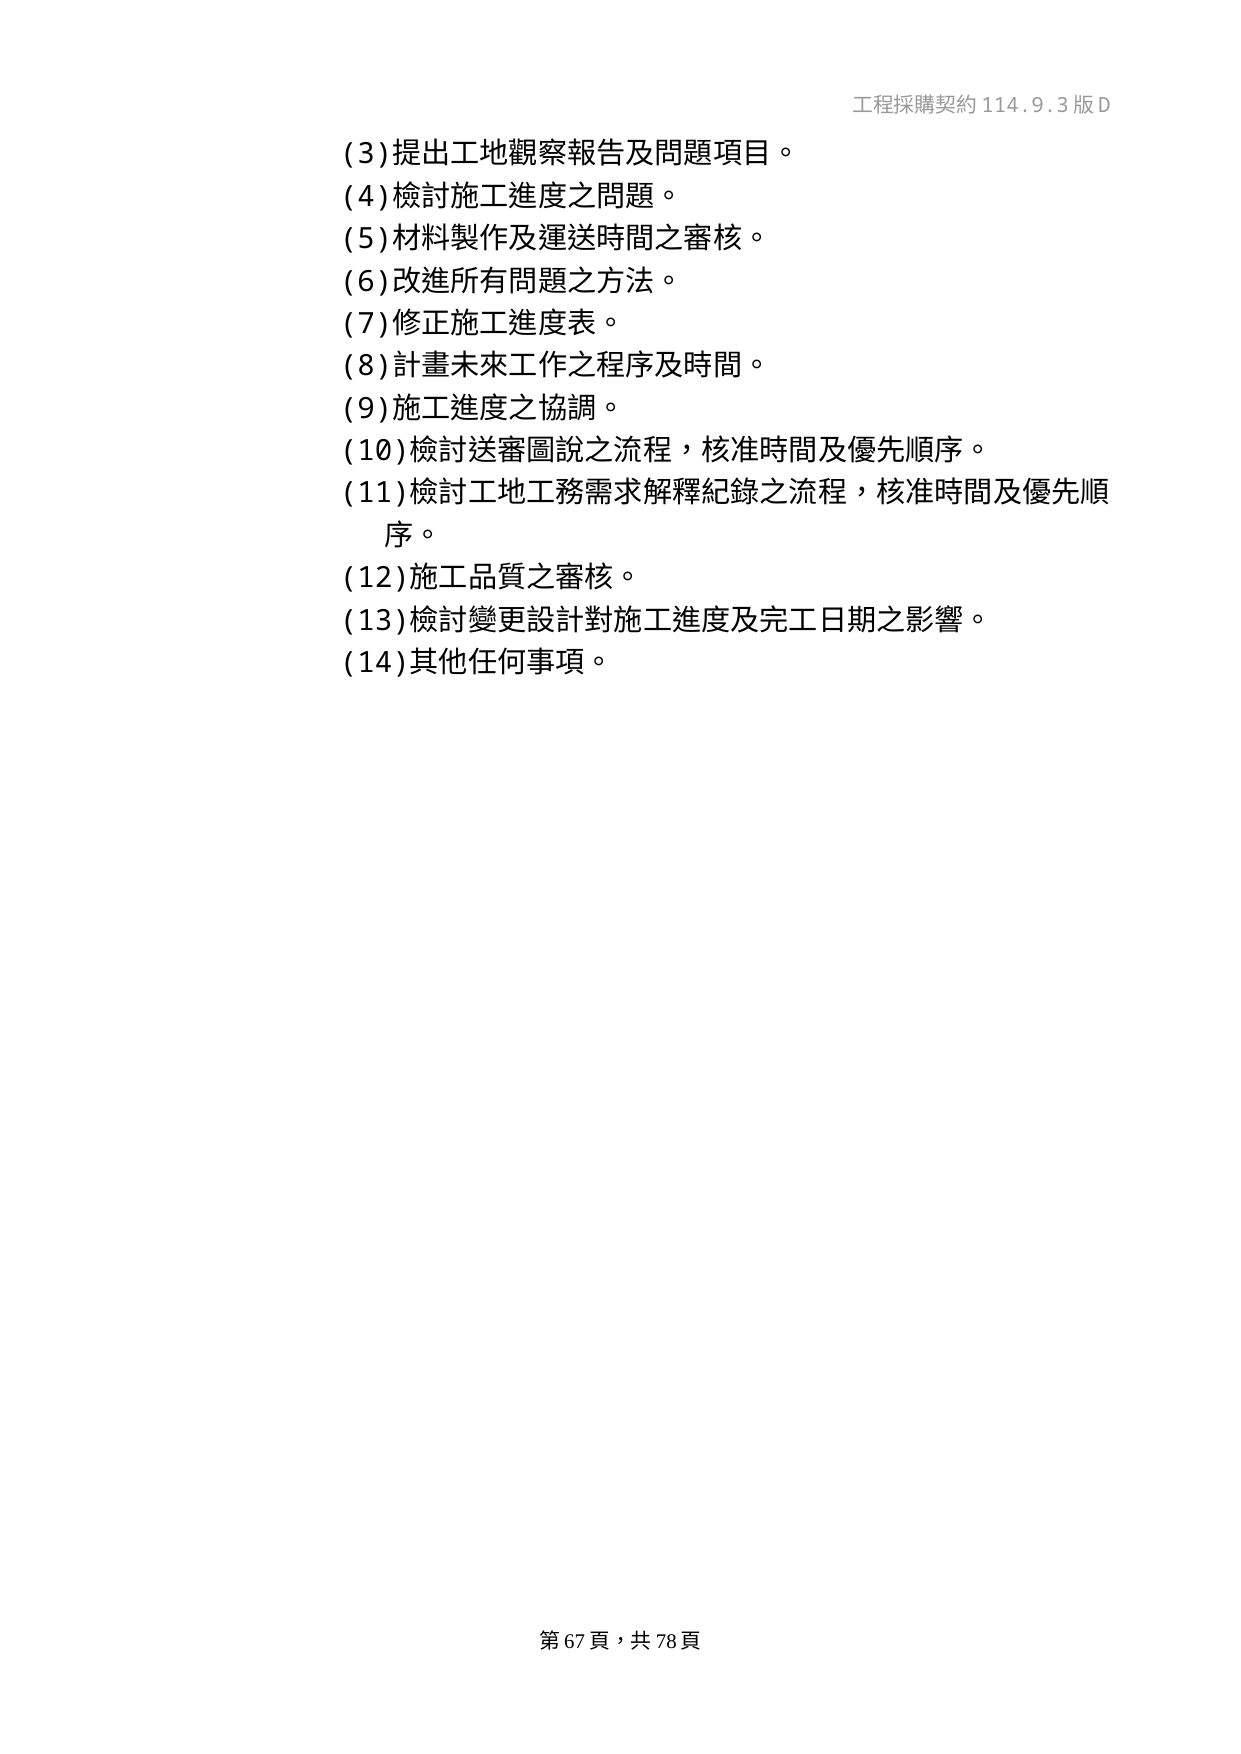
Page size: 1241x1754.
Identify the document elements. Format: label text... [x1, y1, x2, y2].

list 施工品質之審核。 [339, 554, 1110, 596]
list 材料製作及運送時間之審核。 [339, 215, 1110, 257]
list 檢討施工進度之問題。 [339, 172, 1110, 215]
list 其他任何事項。 [339, 638, 1110, 681]
list 檢討工地工務需求解釋紀錄之流程，核准時間及優先順序。 [339, 469, 1110, 554]
list 檢討變更設計對施工進度及完工日期之影響。 [339, 596, 1110, 638]
list 計畫未來工作之程序及時間。 [339, 342, 1110, 384]
list 檢討送審圖說之流程，核准時間及優先順序。 [339, 427, 1110, 469]
list 改進所有問題之方法。 [339, 257, 1110, 299]
list 施工進度之協調。 [339, 384, 1110, 427]
list 修正施工進度表。 [339, 299, 1110, 342]
list 提出工地觀察報告及問題項目。 [339, 130, 1110, 172]
